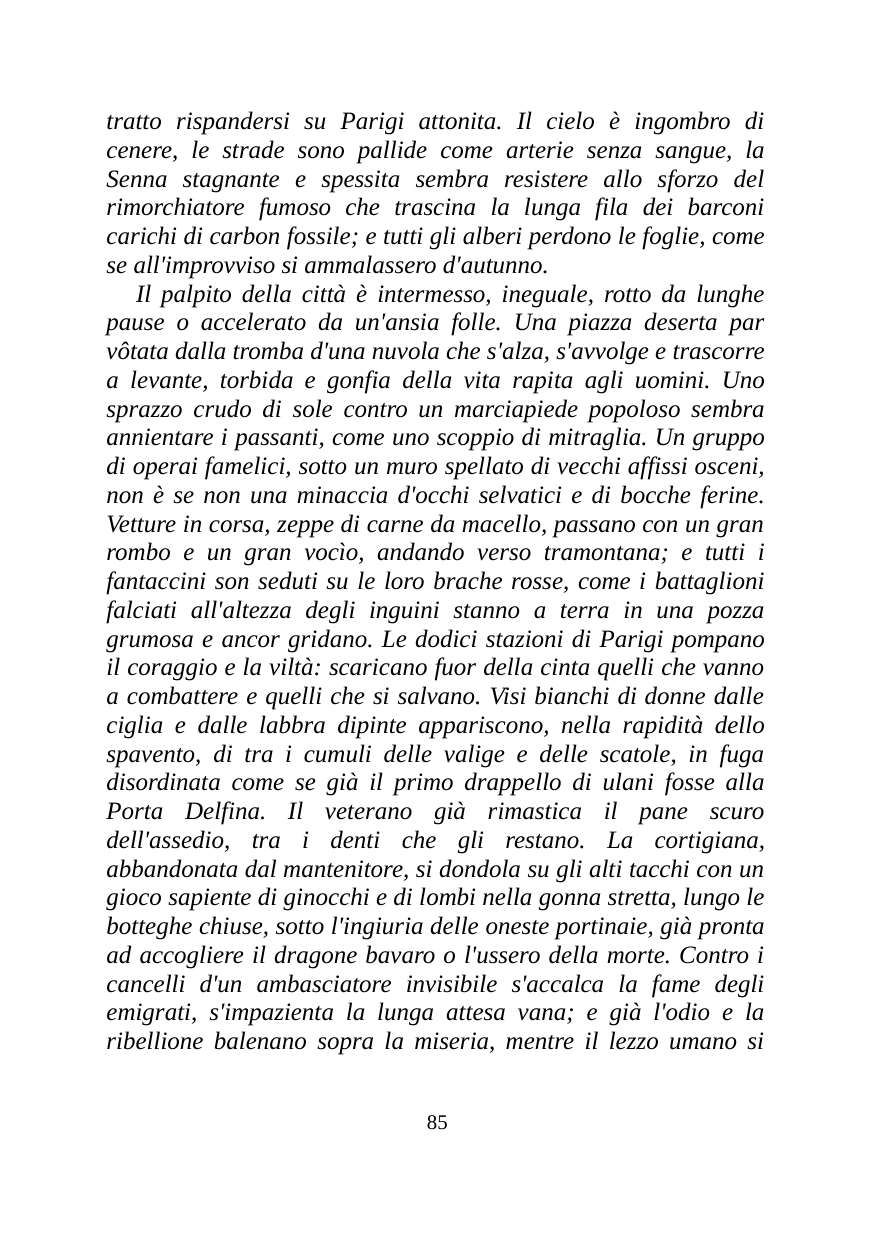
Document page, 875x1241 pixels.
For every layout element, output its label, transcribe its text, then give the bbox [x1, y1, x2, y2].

text Il palpito della città è intermesso, ineguale, rotto da lunghe pause o accelerato da un'ansia folle. Una piazza deserta par vôtata dalla tromba d'una nuvola che s'alza, s'avvolge e trascorre a levante, torbida e gonfia della vita rapita agli uomini. Uno sprazzo crudo di sole contro un marciapiede popoloso sembra annientare i passanti, come uno scoppio di mitraglia. Un gruppo di operai famelici, sotto un muro spellato di vecchi affissi osceni, non è se non una minaccia d'occhi selvatici e di bocche ferine. Vetture in corsa, zeppe di carne da macello, passano con un gran rombo e un gran vocìo, andando verso tramontana; e tutti i fantaccini son seduti su le loro brache rosse, come i battaglioni falciati all'altezza degli inguini stanno a terra in una pozza grumosa e ancor gridano. Le dodici stazioni di Parigi pompano il coraggio e la viltà: scaricano fuor della cinta quelli che vanno a combattere e quelli che si salvano. Visi bianchi di donne dalle ciglia e dalle labbra dipinte appariscono, nella rapidità dello spavento, di tra i cumuli delle valige e delle scatole, in fuga disordinata come se già il primo drappello di ulani fosse alla Porta Delfina. Il veterano già rimastica il pane scuro dell'assedio, tra i denti che gli restano. La cortigiana, abbandonata dal mantenitore, si dondola su gli alti tacchi con un gioco sapiente di ginocchi e di lombi nella gonna stretta, lungo le botteghe chiuse, sotto l'ingiuria delle oneste portinaie, già pronta ad accogliere il dragone bavaro o l'ussero della morte. Contro i cancelli d'un ambasciatore invisibile s'accalca la fame degli emigrati, s'impazienta la lunga attesa vana; e già l'odio e la ribellione balenano sopra la miseria, mentre il lezzo umano si [106, 279, 768, 1055]
text tratto rispandersi su Parigi attonita. Il cielo è ingombro di cenere, le strade sono pallide come arterie senza sangue, la Senna stagnante e spessita sembra resistere allo sforzo del rimorchiatore fumoso che trascina la lunga fila dei barconi carichi di carbon fossile; e tutti gli alberi perdono le foglie, come se all'improvviso si ammalassero d'autunno. [106, 106, 768, 279]
